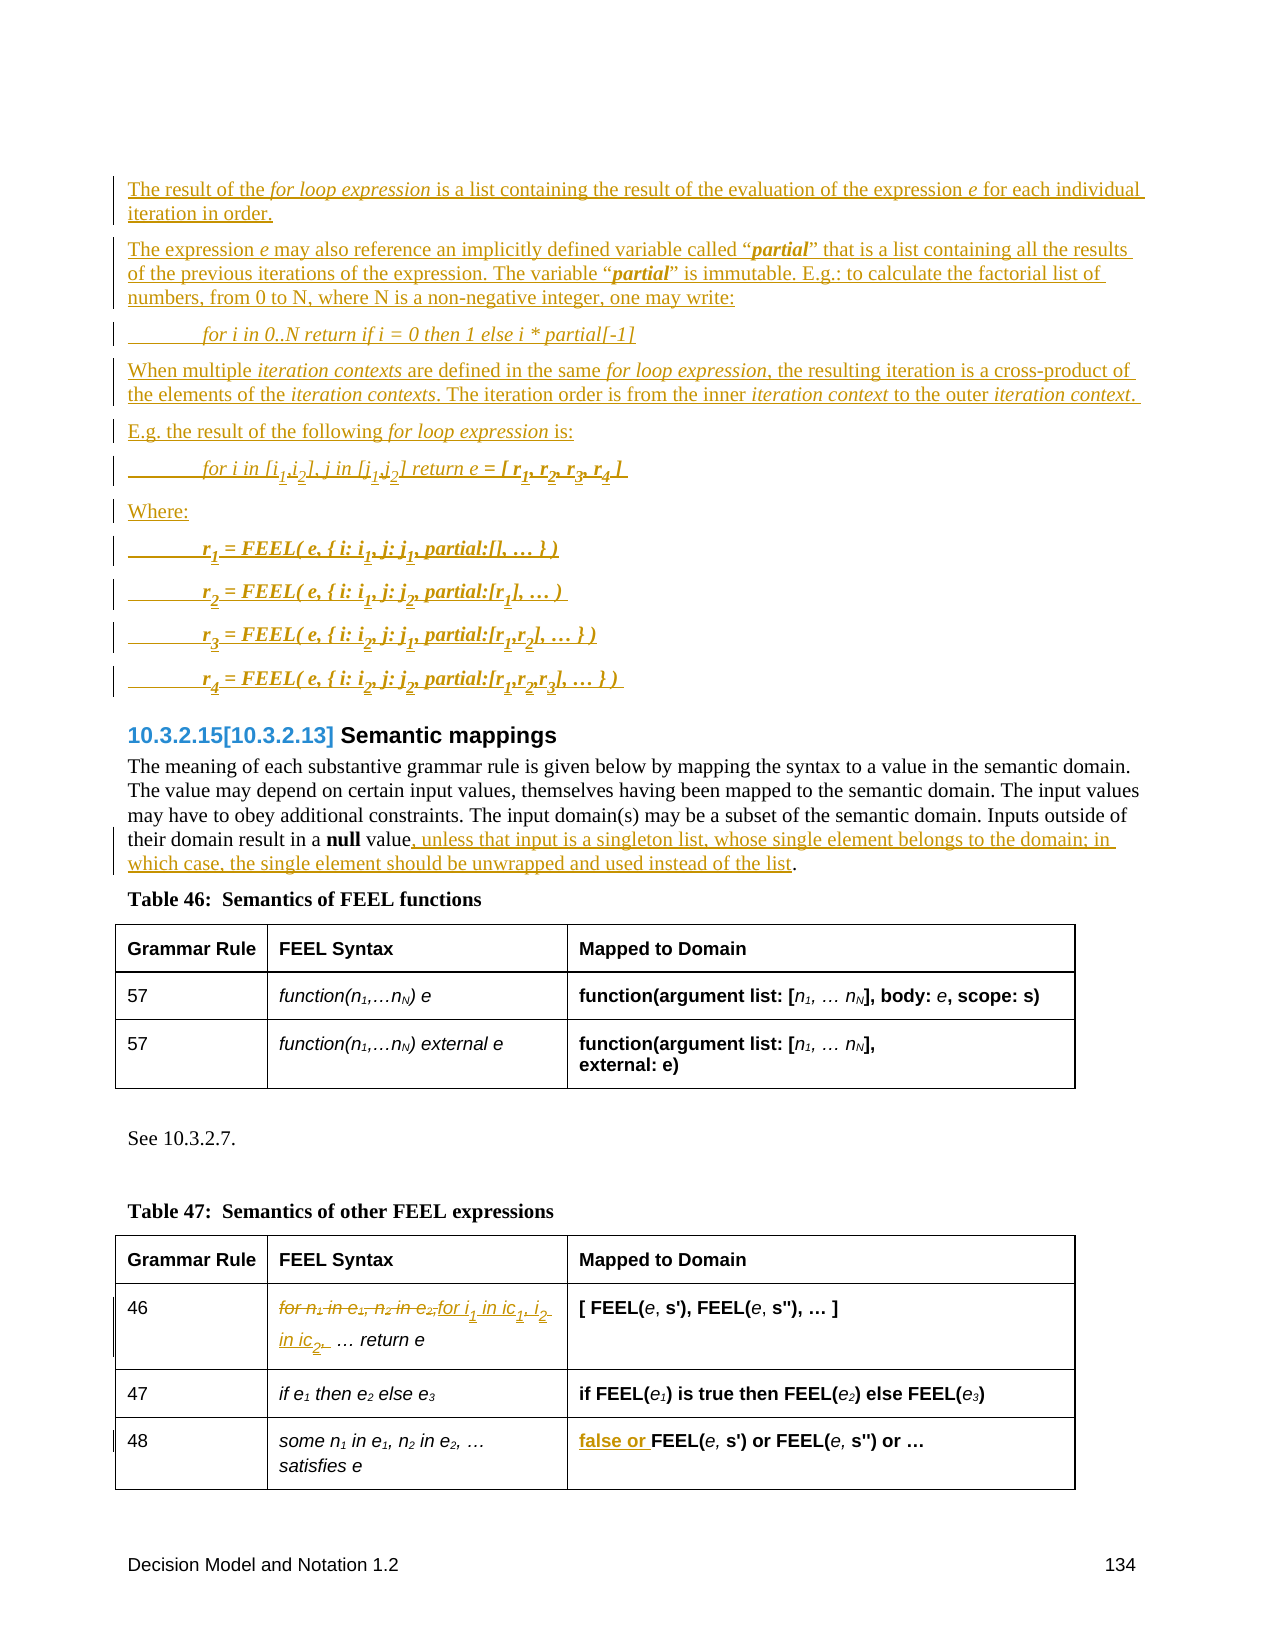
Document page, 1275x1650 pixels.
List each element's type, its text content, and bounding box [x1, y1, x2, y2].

table_cell if e1 then e2 else e3 [268, 1370, 567, 1417]
table_cell if FEEL(e1) is true then FEEL(e2) else FEEL(e3) [568, 1370, 1074, 1417]
text r3 = FEEL( e, { i: i2, j: j1, partial:[r1,r2], … } ) [127, 622, 1147, 653]
text r4 = FEEL( e, { i: i2, j: j2, partial:[r1,r2,r3], … } ) [127, 666, 1147, 697]
table_cell 57 [116, 1020, 267, 1088]
table_cell function(n1,…nN) e [268, 973, 567, 1019]
table_cell 46 [116, 1284, 267, 1369]
text The result of the for loop expression is a list containing the result of the evaluation of the expression e for each individual iteration in order. [127, 176, 1147, 224]
text Where: [127, 499, 1147, 523]
table_cell 57 [116, 973, 267, 1019]
table_cell false or FEEL(e, s') or FEEL(e, s'') or … [568, 1418, 1074, 1489]
text When multiple iteration contexts are defined in the same for loop expression, the resulting iteration is a cross-product of the elements of the iteration contexts. The iteration order is from the inner iteration context to the outer iteration context. [127, 358, 1147, 406]
text See 10.3.2.7. [127, 1126, 1147, 1150]
table_cell 48 [116, 1418, 267, 1489]
table_cell function(n1,…nN) external e [268, 1020, 567, 1088]
table_header FEEL Syntax [268, 925, 567, 971]
text The meaning of each substantive grammar rule is given below by mapping the syntax to a value in the semantic domain. The value may depend on certain input values, themselves having been mapped to the semantic domain. The input values may have to obey additional constraints. The input domain(s) may be a subset of the semantic domain. Inputs outside of their domain result in a null value, unless that input is a singleton list, whose single element belongs to the domain; in which case, the single element should be unwrapped and used instead of the list. [127, 754, 1147, 875]
table_cell 47 [116, 1370, 267, 1417]
text r1 = FEEL( e, { i: i1, j: j1, partial:[], … } ) [127, 536, 1147, 566]
text E.g. the result of the following for loop expression is: [127, 419, 1147, 443]
table_cell [ FEEL(e, s'), FEEL(e, s''), … ] [568, 1284, 1074, 1369]
text Table 43: Semantics of FEEL functions [127, 887, 1147, 911]
table_cell for i1 in ic1, i2 in ic2, … return e [268, 1284, 567, 1369]
text for i in [i1,i2], j in [j1,j2] return e = [ r1, r2, r3, r4 ] [127, 456, 1147, 486]
text r2 = FEEL( e, { i: i1, j: j2, partial:[r1], … ) [127, 579, 1147, 610]
table_cell function(argument list: [n1, … nN], body: e, scope: s) [568, 973, 1074, 1019]
text for i in 0..N return if i = 0 then 1 else i * partial[-1] [127, 322, 1147, 346]
table_header Grammar Rule [116, 1236, 267, 1283]
text Table 44: Semantics of other FEEL expressions [127, 1199, 1147, 1223]
text The expression e may also reference an implicitly defined variable called “partial” that is a list containing all the results of the previous iterations of the expression. The variable “partial” is immutable. E.g.: to calculate the factorial list of numbers, from 0 to N, where N is a non-negative integer, one may write: [127, 237, 1147, 309]
table_header Mapped to Domain [568, 1236, 1074, 1283]
table_cell some n1 in e1, n2 in e2, … satisfies e [268, 1418, 567, 1489]
subtitle Semantic mappings [127, 722, 1147, 748]
table_cell function(argument list: [n1, … nN], external: e) [568, 1020, 1074, 1088]
table_header Grammar Rule [116, 925, 267, 971]
table_header FEEL Syntax [268, 1236, 567, 1283]
table_header Mapped to Domain [568, 925, 1074, 971]
